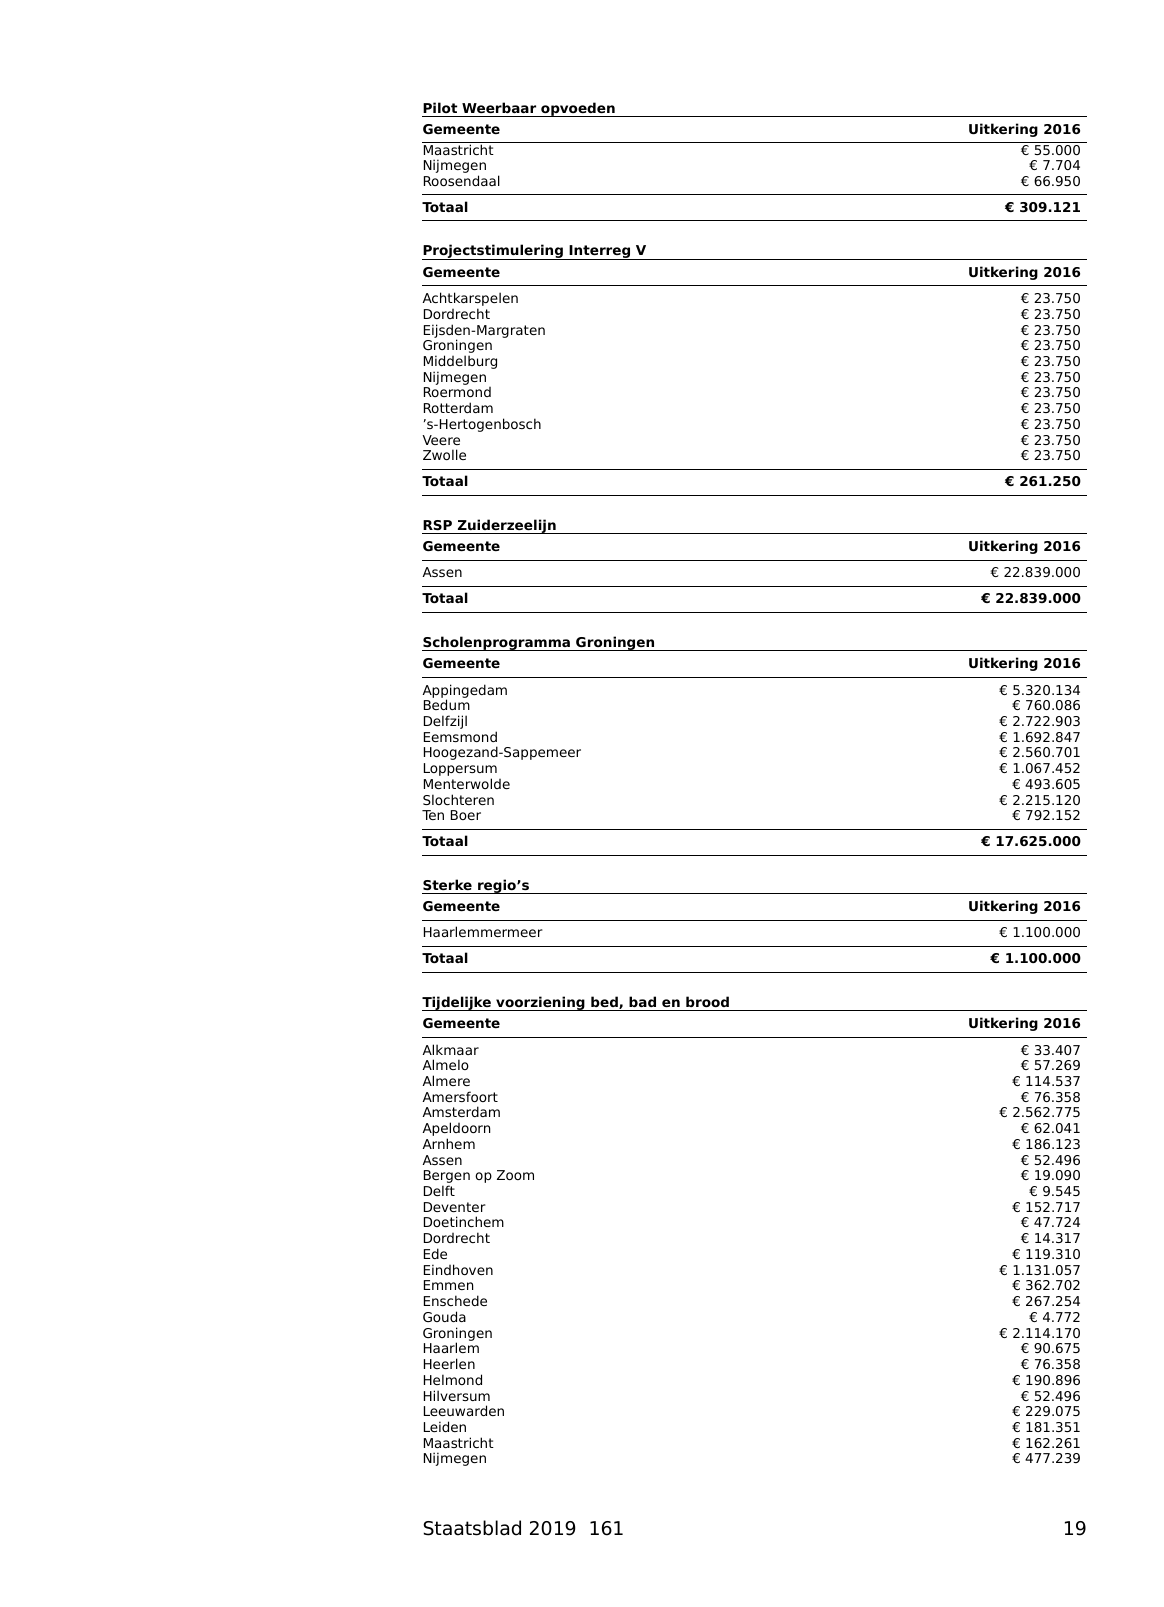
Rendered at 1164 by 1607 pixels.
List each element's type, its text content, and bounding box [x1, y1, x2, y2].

table_cell Bergen op Zoom [422, 1168, 754, 1184]
table_cell € 23.750 [754, 385, 1087, 401]
table_cell Gemeente [422, 651, 754, 677]
table_cell Totaal [422, 195, 754, 220]
table_cell Menterwolde [422, 777, 754, 792]
table_cell Achtkarspelen [422, 286, 754, 307]
table_cell Almere [422, 1074, 754, 1089]
table_cell Apeldoorn [422, 1121, 754, 1137]
table_cell € 261.250 [754, 470, 1087, 495]
table_cell Maastricht [422, 143, 754, 158]
table_cell Ten Boer [422, 808, 754, 828]
table_cell Groningen [422, 338, 754, 354]
table_cell € 1.100.000 [754, 921, 1087, 946]
table_cell € 23.750 [754, 417, 1087, 432]
table_cell € 2.722.903 [754, 714, 1087, 729]
table_cell € 23.750 [754, 448, 1087, 468]
table_cell € 1.692.847 [754, 730, 1087, 745]
table_cell Totaal [422, 830, 754, 855]
table_cell € 23.750 [754, 354, 1087, 369]
table_cell Uitkering 2016 [754, 260, 1087, 285]
table_cell € 2.562.775 [754, 1105, 1087, 1121]
table_cell € 7.704 [754, 158, 1087, 174]
table_cell Haarlem [422, 1341, 754, 1357]
table_cell Veere [422, 433, 754, 448]
table_cell Slochteren [422, 793, 754, 808]
table_cell € 23.750 [754, 433, 1087, 448]
table_cell € 66.950 [754, 174, 1087, 194]
table_cell € 23.750 [754, 307, 1087, 322]
table_cell Hilversum [422, 1388, 754, 1404]
table_cell € 2.114.170 [754, 1325, 1087, 1341]
table_cell € 309.121 [754, 195, 1087, 220]
table_cell Alkmaar [422, 1038, 754, 1058]
table_cell € 33.407 [754, 1038, 1087, 1058]
table_cell € 119.310 [754, 1247, 1087, 1262]
table_cell Totaal [422, 470, 754, 495]
table_cell € 52.496 [754, 1388, 1087, 1404]
table_cell € 76.358 [754, 1357, 1087, 1373]
table_cell Eijsden-Margraten [422, 322, 754, 338]
table_cell Gemeente [422, 260, 754, 285]
table_cell € 152.717 [754, 1200, 1087, 1215]
table_header Projectstimulering Interreg V [422, 243, 1087, 259]
table_cell Almelo [422, 1058, 754, 1074]
table_cell Doetinchem [422, 1215, 754, 1231]
table_cell Eemsmond [422, 730, 754, 745]
table_cell € 229.075 [754, 1404, 1087, 1420]
table_cell Nijmegen [422, 158, 754, 174]
table_cell ’s-Hertogenbosch [422, 417, 754, 432]
table_cell Rotterdam [422, 401, 754, 417]
table_cell Heerlen [422, 1357, 754, 1373]
table_cell € 1.067.452 [754, 761, 1087, 777]
table_cell € 114.537 [754, 1074, 1087, 1089]
table_cell € 23.750 [754, 286, 1087, 307]
table_cell € 23.750 [754, 338, 1087, 354]
table_cell Nijmegen [422, 370, 754, 385]
table_cell € 181.351 [754, 1420, 1087, 1436]
table_cell Amersfoort [422, 1090, 754, 1105]
table_cell Middelburg [422, 354, 754, 369]
table_cell € 493.605 [754, 777, 1087, 792]
table_cell € 47.724 [754, 1215, 1087, 1231]
table_cell € 477.239 [754, 1451, 1087, 1467]
table_cell Gemeente [422, 534, 754, 559]
table_cell Haarlemmermeer [422, 921, 754, 946]
table_cell Groningen [422, 1325, 754, 1341]
table_cell € 19.090 [754, 1168, 1087, 1184]
table_cell € 23.750 [754, 401, 1087, 417]
table_cell Totaal [422, 587, 754, 612]
table_cell € 9.545 [754, 1184, 1087, 1199]
table_cell Gemeente [422, 1011, 754, 1037]
table_cell € 76.358 [754, 1090, 1087, 1105]
table_cell Maastricht [422, 1436, 754, 1451]
table_cell € 22.839.000 [754, 561, 1087, 586]
table_cell Loppersum [422, 761, 754, 777]
table_cell Nijmegen [422, 1451, 754, 1467]
table_cell Dordrecht [422, 307, 754, 322]
table_cell Uitkering 2016 [754, 534, 1087, 559]
table_cell € 22.839.000 [754, 587, 1087, 612]
table_cell Uitkering 2016 [754, 117, 1087, 142]
table_cell Uitkering 2016 [754, 1011, 1087, 1037]
table_cell € 2.215.120 [754, 793, 1087, 808]
table_cell Dordrecht [422, 1231, 754, 1247]
table_cell Roermond [422, 385, 754, 401]
table_cell Totaal [422, 947, 754, 972]
table_cell € 17.625.000 [754, 830, 1087, 855]
table_cell Bedum [422, 698, 754, 714]
table_cell € 1.131.057 [754, 1263, 1087, 1278]
table_cell € 55.000 [754, 143, 1087, 158]
table_cell Arnhem [422, 1137, 754, 1152]
table_cell Assen [422, 561, 754, 586]
table_cell Leiden [422, 1420, 754, 1436]
table_cell Gemeente [422, 117, 754, 142]
table_cell Helmond [422, 1373, 754, 1388]
table_cell € 190.896 [754, 1373, 1087, 1388]
table_header Pilot Weerbaar opvoeden [422, 100, 1087, 116]
table_cell € 162.261 [754, 1436, 1087, 1451]
table_header RSP Zuiderzeelijn [422, 518, 1087, 533]
table_cell € 267.254 [754, 1294, 1087, 1310]
table_cell € 792.152 [754, 808, 1087, 828]
table_cell € 4.772 [754, 1310, 1087, 1325]
table_cell € 62.041 [754, 1121, 1087, 1137]
table_cell € 5.320.134 [754, 678, 1087, 698]
table_cell Amsterdam [422, 1105, 754, 1121]
table_cell Assen [422, 1153, 754, 1168]
table_cell Uitkering 2016 [754, 894, 1087, 919]
table_cell € 362.702 [754, 1278, 1087, 1294]
table_cell € 23.750 [754, 322, 1087, 338]
table_cell Emmen [422, 1278, 754, 1294]
table_cell € 14.317 [754, 1231, 1087, 1247]
table_cell Leeuwarden [422, 1404, 754, 1420]
table_header Scholenprogramma Groningen [422, 635, 1087, 650]
table_cell € 186.123 [754, 1137, 1087, 1152]
table_header Sterke regio’s [422, 878, 1087, 893]
table_cell Eindhoven [422, 1263, 754, 1278]
table_cell € 2.560.701 [754, 745, 1087, 761]
table_cell Hoogezand-Sappemeer [422, 745, 754, 761]
table_cell Gemeente [422, 894, 754, 919]
table_cell Deventer [422, 1200, 754, 1215]
table_cell € 1.100.000 [754, 947, 1087, 972]
table_cell Ede [422, 1247, 754, 1262]
table_cell Appingedam [422, 678, 754, 698]
table_cell Uitkering 2016 [754, 651, 1087, 677]
table_cell Delft [422, 1184, 754, 1199]
table_cell € 90.675 [754, 1341, 1087, 1357]
table_cell Zwolle [422, 448, 754, 468]
table_cell € 23.750 [754, 370, 1087, 385]
table_cell Roosendaal [422, 174, 754, 194]
table_cell Gouda [422, 1310, 754, 1325]
table_cell € 760.086 [754, 698, 1087, 714]
table_cell € 52.496 [754, 1153, 1087, 1168]
table_cell Delfzijl [422, 714, 754, 729]
table_header Tijdelijke voorziening bed, bad en brood [422, 995, 1087, 1010]
table_cell € 57.269 [754, 1058, 1087, 1074]
table_cell Enschede [422, 1294, 754, 1310]
